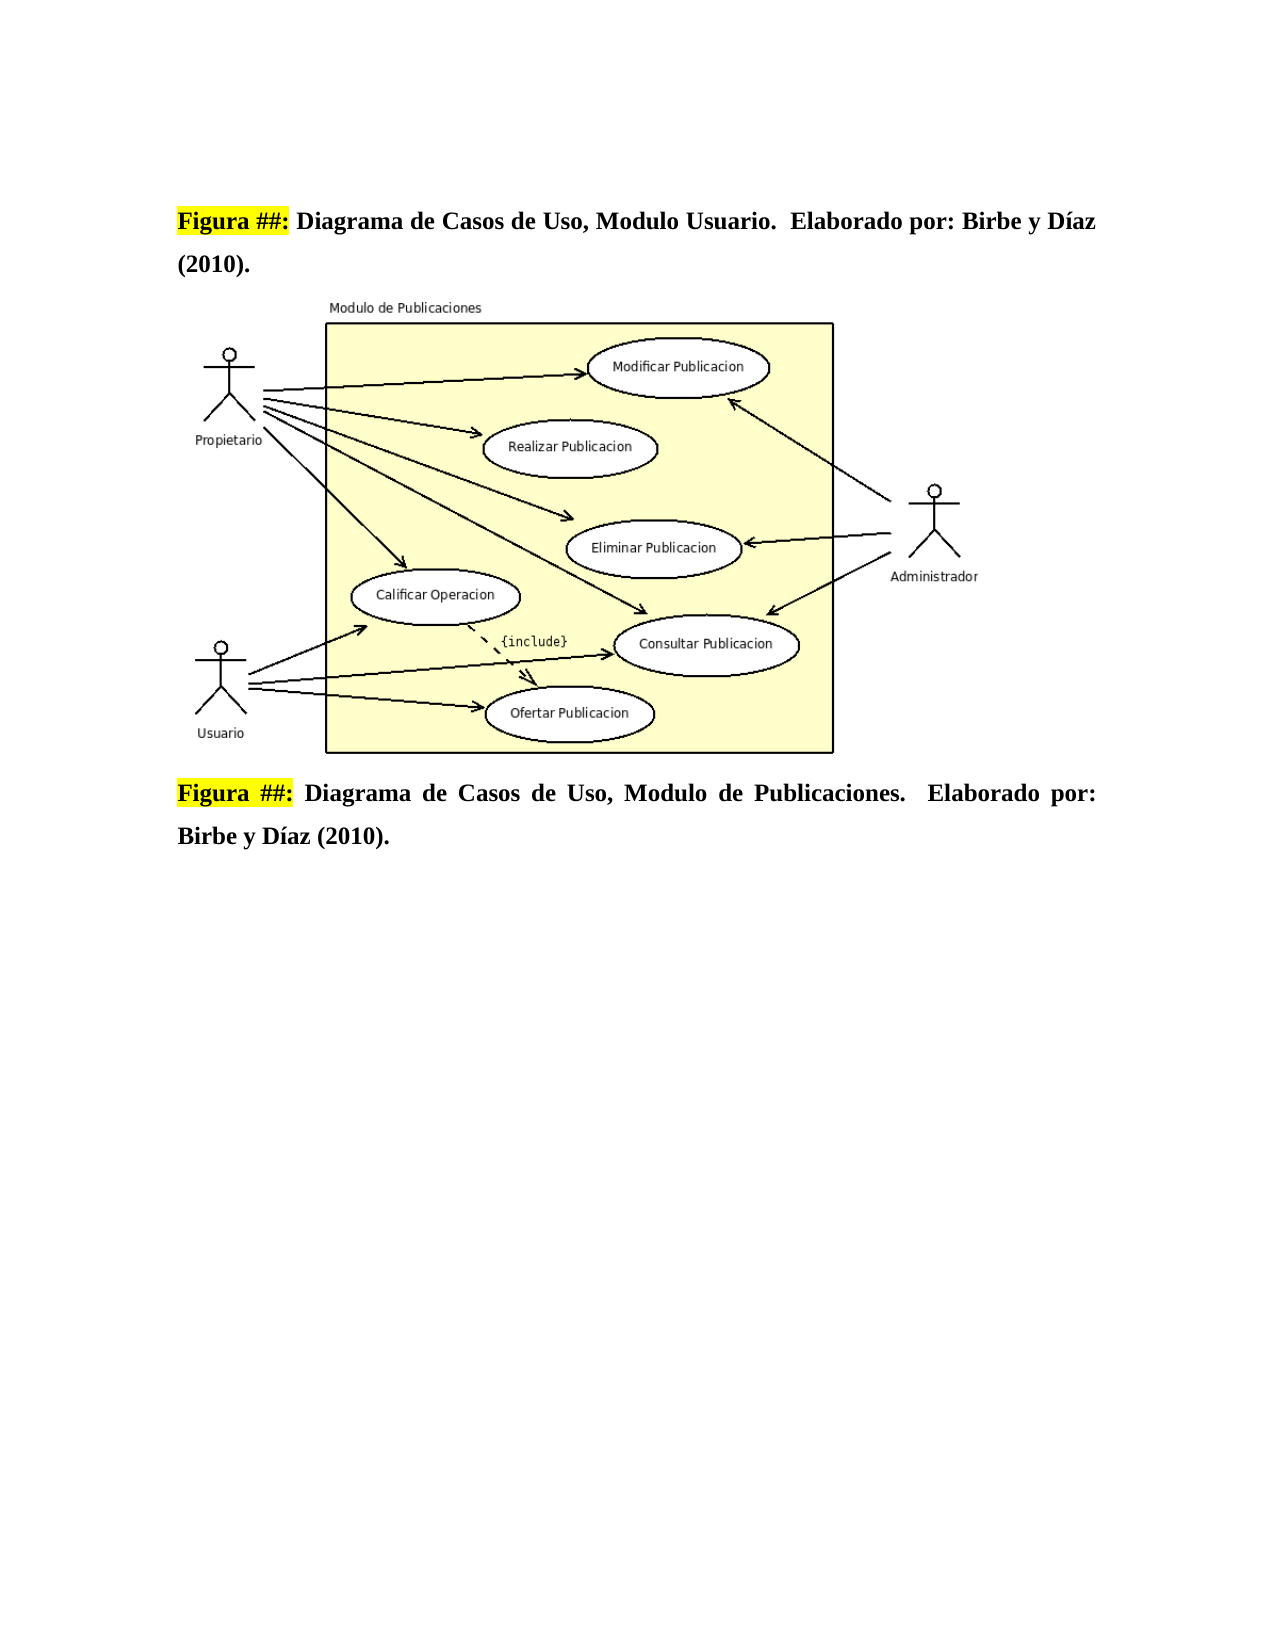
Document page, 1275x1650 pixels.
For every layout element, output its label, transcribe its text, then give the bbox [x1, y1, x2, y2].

text Figura ##: Diagrama de Casos de Uso, Modulo de Publicaciones. Elaborado por: Birbe y Díaz (2010). [177, 778, 1098, 850]
picture [193, 301, 980, 755]
text Figura ##: Diagrama de Casos de Uso, Modulo Usuario. Elaborado por: Birbe y Díaz (2010). [177, 206, 1098, 278]
